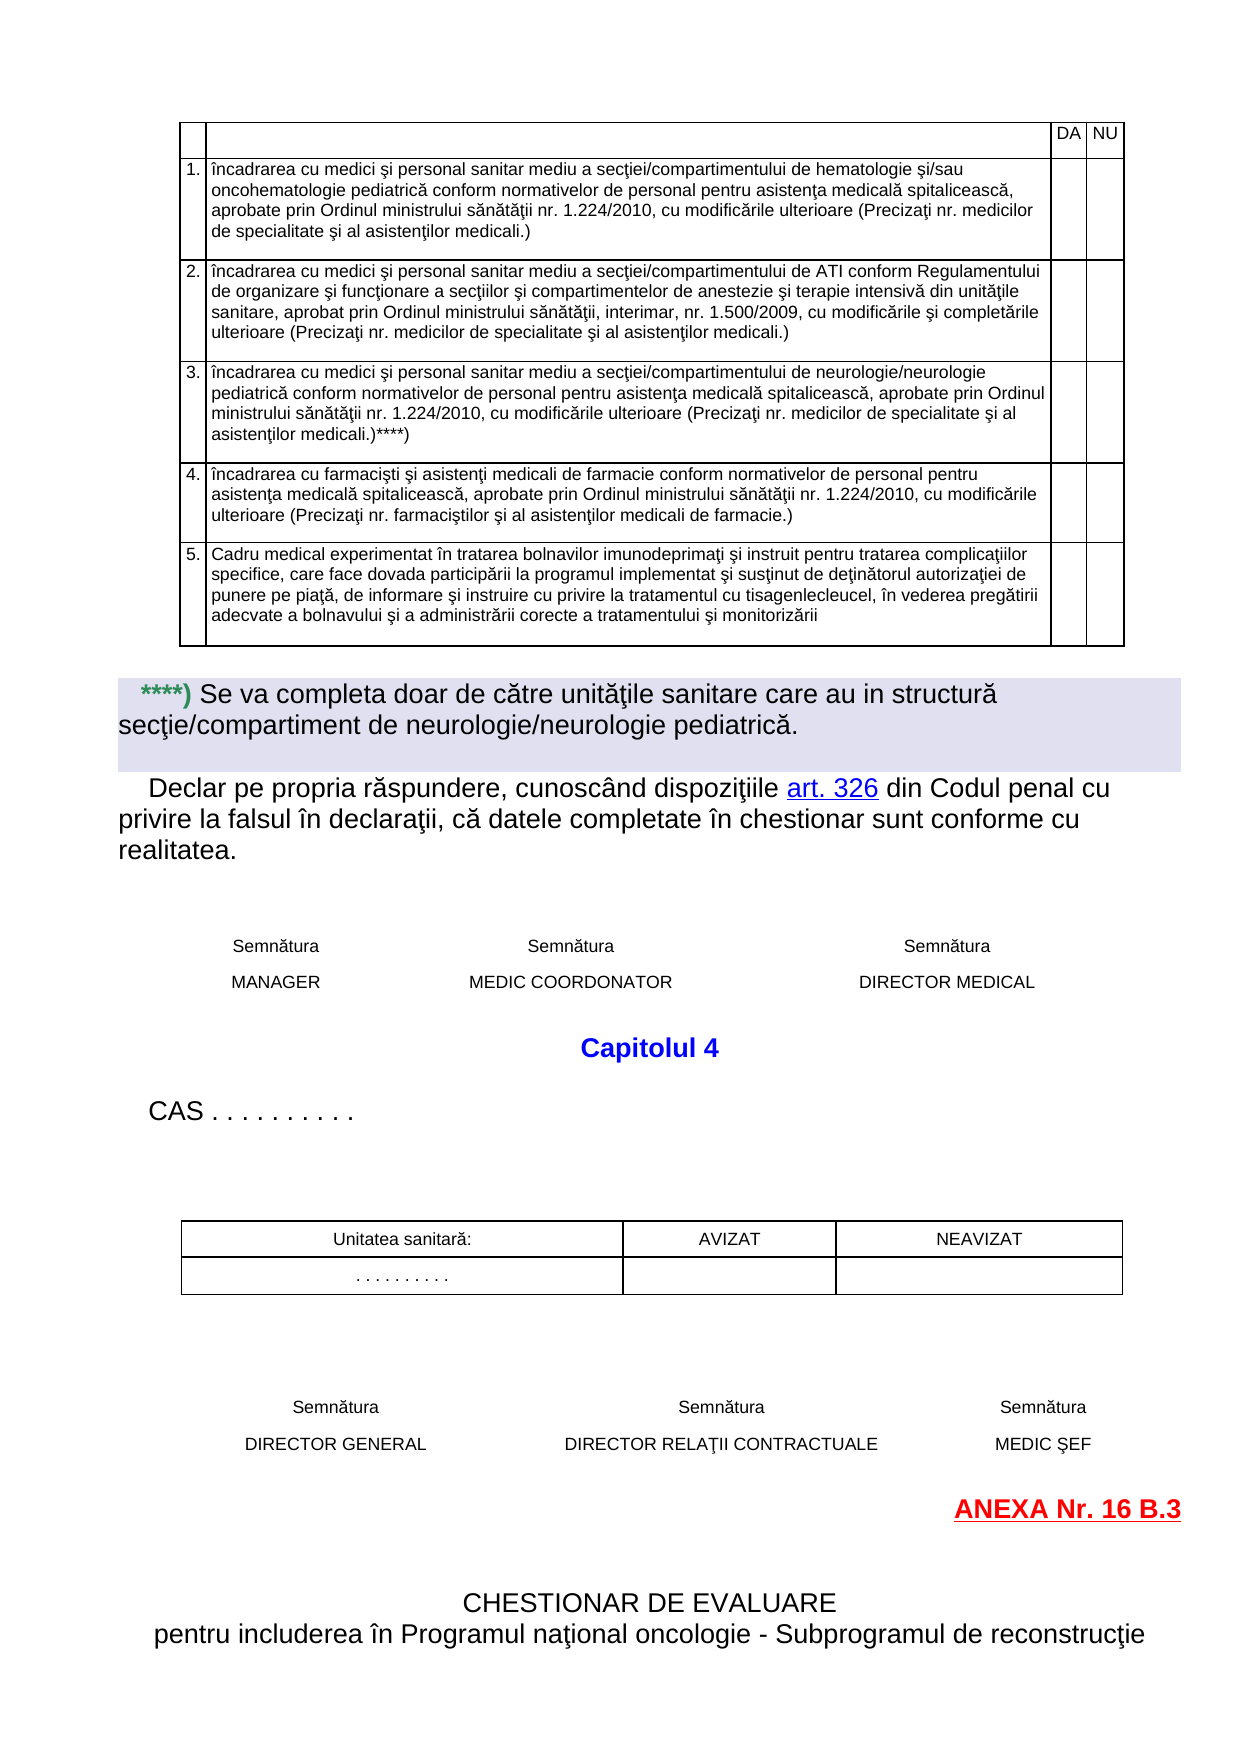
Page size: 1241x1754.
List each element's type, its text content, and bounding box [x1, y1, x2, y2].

table_cell [175, 462, 179, 542]
table_cell Semnătura [964, 1389, 1122, 1425]
table_header [964, 1358, 1122, 1389]
table_header Semnătura [772, 928, 1122, 964]
table_cell 1. [181, 159, 205, 259]
table_cell [1087, 362, 1123, 462]
text Capitolul 4 [118, 1032, 1181, 1095]
table_cell 5. [181, 543, 205, 645]
table_cell [1087, 159, 1123, 259]
table_cell încadrarea cu medici şi personal sanitar mediu a secţiei/compartimentului de neurologie/neurologie pediatrică conform normativelor de personal pentru asistenţa medicală spitalicească, aprobate prin Ordinul ministrului sănătăţii nr. 1.224/2010, cu modificările ulterioare (Precizaţi nr. medicilor de specialitate şi al asistenţilor medicali.)****) [207, 362, 1050, 462]
table_cell 3. [181, 362, 205, 462]
table_cell [177, 1425, 192, 1462]
table_header [479, 1358, 964, 1389]
table_cell DA [1052, 123, 1086, 157]
table_cell [177, 1220, 181, 1256]
table_cell NEAVIZAT [837, 1222, 1122, 1256]
table_cell [175, 158, 179, 259]
text ANEXA Nr. 16 B.3 [118, 1493, 1181, 1587]
table_cell [177, 964, 182, 1001]
table_cell MEDIC ŞEF [964, 1425, 1122, 1462]
table_cell [175, 361, 179, 462]
table_header [177, 1358, 192, 1389]
table_cell Semnătura [479, 1389, 964, 1425]
table_cell [175, 542, 179, 645]
table_cell DIRECTOR RELAŢII CONTRACTUALE [479, 1425, 964, 1462]
table_cell [1087, 261, 1123, 361]
text ****) Se va completa doar de către unităţile sanitare care au in structură secţie/compartiment de neurologie/neurologie pediatrică. [118, 678, 1181, 772]
table_header [206, 90, 1051, 122]
table_cell [175, 259, 179, 361]
table_header [836, 1189, 1122, 1220]
table_cell [1087, 464, 1123, 542]
table_cell MEDIC COORDONATOR [370, 964, 772, 1001]
table_cell Unitatea sanitară: [182, 1222, 622, 1256]
table_header [1051, 90, 1087, 122]
table_cell [1087, 543, 1123, 645]
text CHESTIONAR DE EVALUARE pentru includerea în Programul naţional oncologie - Subprogramul de reconstrucţie [118, 1587, 1181, 1650]
table_cell Cadru medical experimentat în tratarea bolnavilor imunodeprimaţi şi instruit pentru tratarea complicaţiilor specifice, care face dovada participării la programul implementat şi susţinut de deţinătorul autorizaţiei de punere pe piaţă, de informare şi instruire cu privire la tratamentul cu tisagenlecleucel, în vederea pregătirii adecvate a bolnavului şi a administrării corecte a tratamentului şi monitorizării [207, 543, 1050, 645]
table_cell DIRECTOR MEDICAL [772, 964, 1122, 1001]
table_cell . . . . . . . . . . [182, 1258, 622, 1293]
table_header [177, 928, 182, 964]
table_cell [1052, 261, 1086, 361]
table_cell 4. [181, 464, 205, 542]
table_header [181, 1189, 623, 1220]
table_cell încadrarea cu farmacişti şi asistenţi medicali de farmacie conform normativelor de personal pentru asistenţa medicală spitalicească, aprobate prin Ordinul ministrului sănătăţii nr. 1.224/2010, cu modificările ulterioare (Precizaţi nr. farmaciştilor şi al asistenţilor medicali de farmacie.) [207, 464, 1050, 542]
table_cell [181, 123, 205, 157]
table_cell [1052, 464, 1086, 542]
table_cell NU [1087, 123, 1123, 157]
table_cell AVIZAT [624, 1222, 835, 1256]
text CAS . . . . . . . . . . [118, 1095, 1181, 1157]
table_cell [207, 123, 1050, 157]
table_cell [1052, 159, 1086, 259]
table_cell [1052, 543, 1086, 645]
table_cell Semnătura [192, 1389, 479, 1425]
table_header [177, 1189, 181, 1220]
table_header Semnătura [370, 928, 772, 964]
table_header [623, 1189, 836, 1220]
table_cell [177, 1389, 192, 1425]
table_cell [177, 1256, 181, 1293]
table_cell [1052, 362, 1086, 462]
table_header [1087, 90, 1124, 122]
table_cell [837, 1258, 1122, 1293]
table_header [192, 1358, 479, 1389]
table_header Semnătura [182, 928, 370, 964]
table_cell 2. [181, 261, 205, 361]
table_cell încadrarea cu medici şi personal sanitar mediu a secţiei/compartimentului de hematologie şi/sau oncohematologie pediatrică conform normativelor de personal pentru asistenţa medicală spitalicească, aprobate prin Ordinul ministrului sănătăţii nr. 1.224/2010, cu modificările ulterioare (Precizaţi nr. medicilor de specialitate şi al asistenţilor medicali.) [207, 159, 1050, 259]
text Declar pe propria răspundere, cunoscând dispoziţiile art. 326 din Codul penal cu privire la falsul în declaraţii, că datele completate în chestionar sunt conforme cu realitatea. [118, 772, 1181, 897]
table_cell DIRECTOR GENERAL [192, 1425, 479, 1462]
table_cell [624, 1258, 835, 1293]
table_cell încadrarea cu medici şi personal sanitar mediu a secţiei/compartimentului de ATI conform Regulamentului de organizare şi funcţionare a secţiilor şi compartimentelor de anestezie şi terapie intensivă din unităţile sanitare, aprobat prin Ordinul ministrului sănătăţii, interimar, nr. 1.500/2009, cu modificările şi completările ulterioare (Precizaţi nr. medicilor de specialitate şi al asistenţilor medicali.) [207, 261, 1050, 361]
table_header [180, 90, 206, 122]
table_cell [175, 122, 179, 157]
table_cell MANAGER [182, 964, 370, 1001]
table_header [175, 90, 180, 122]
